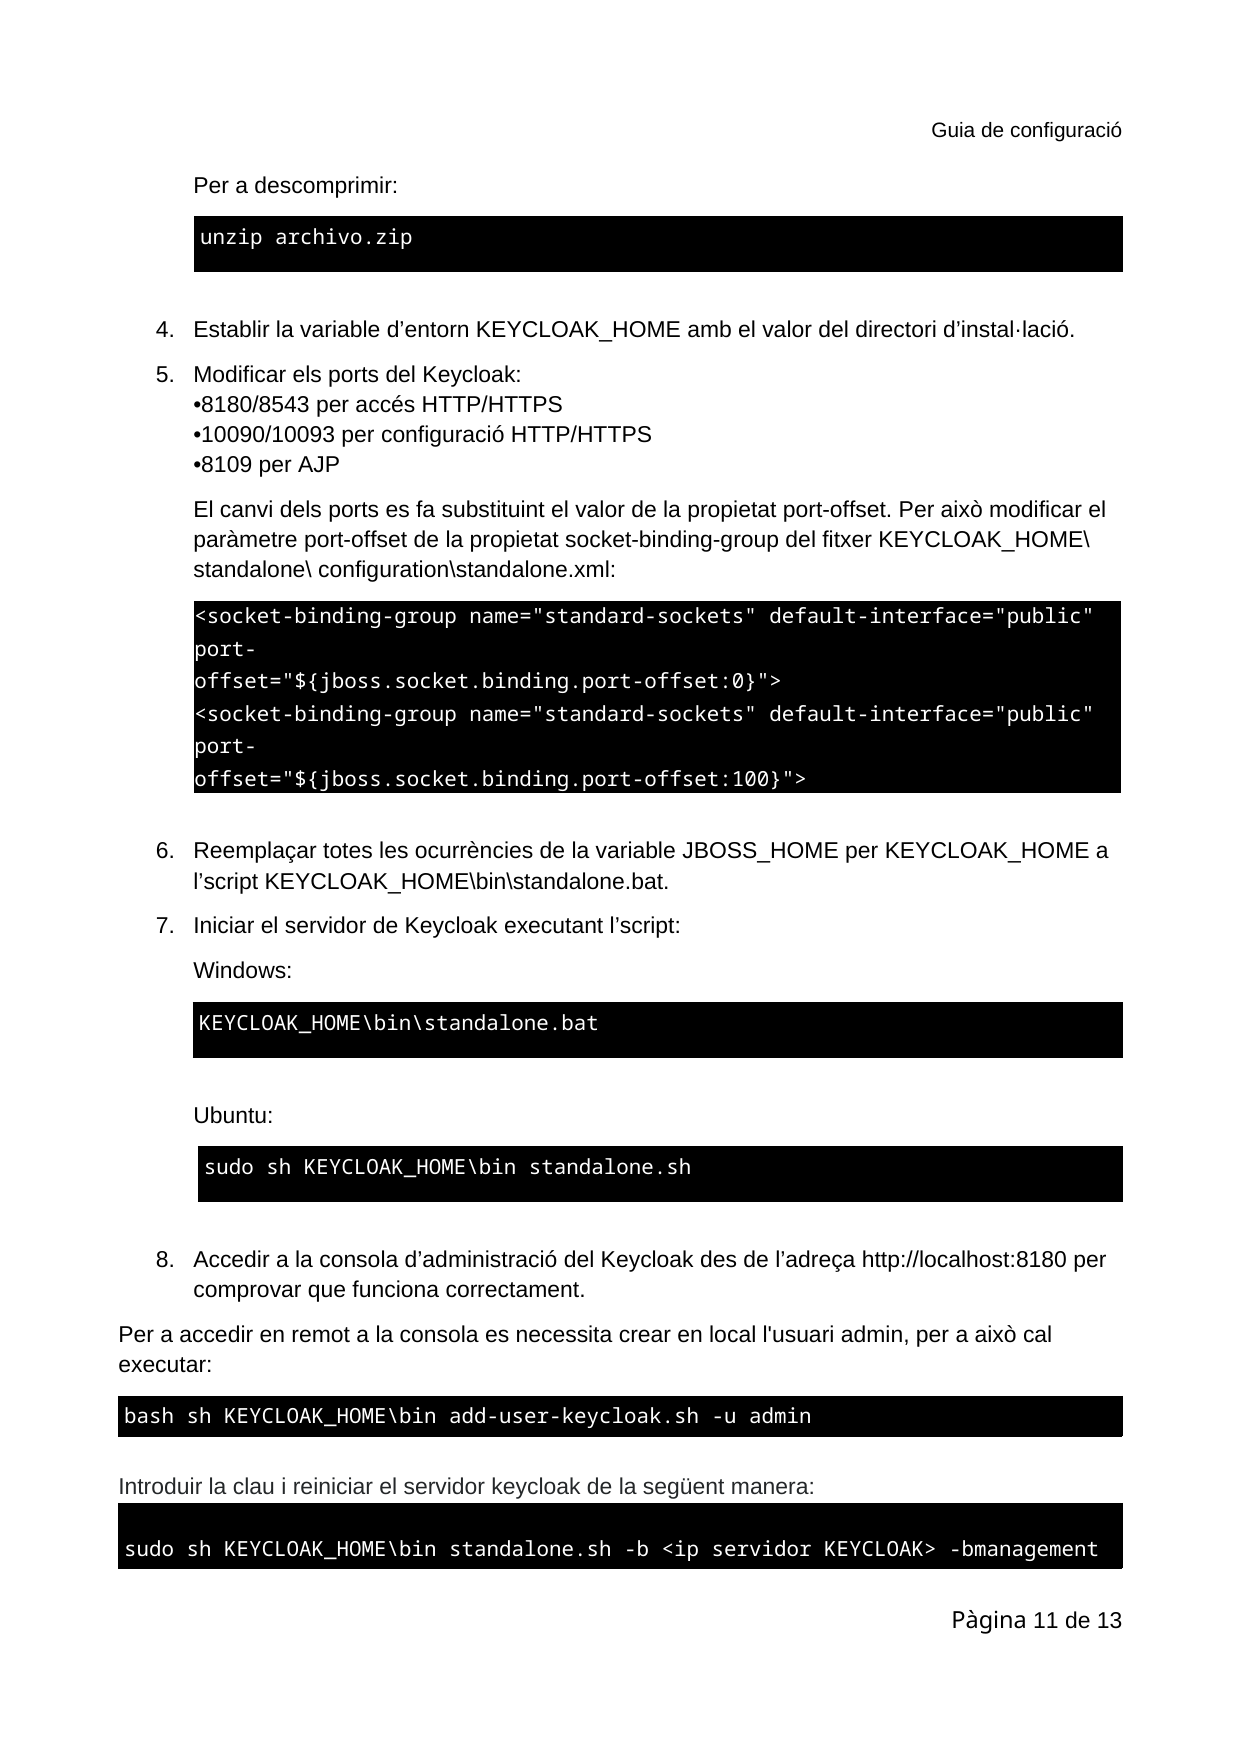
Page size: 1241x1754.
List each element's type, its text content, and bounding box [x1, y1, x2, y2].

table_header KEYCLOAK_HOME\bin\standalone.bat [194, 1003, 1122, 1057]
table_header unzip archivo.zip [195, 217, 1122, 271]
table_header sudo sh KEYCLOAK_HOME\bin standalone.sh [199, 1147, 1122, 1201]
list Establir la variable d’entorn KEYCLOAK_HOME amb el valor del directori d’instal·lació. [156, 316, 1122, 342]
table_header bash sh KEYCLOAK_HOME\bin add-user-keycloak.sh -u admin [119, 1397, 1122, 1436]
text El canvi dels ports es fa substituint el valor de la propietat port-offset. Per això modificar el paràmetre port-offset de la propietat socket-binding-group del fitxer KEYCLOAK_HOME\standalone\ configuration\standalone.xml: [193, 496, 1122, 583]
list Modificar els ports del Keycloak: •8180/8543 per accés HTTP/HTTPS •10090/10093 per configuració HTTP/HTTPS •8109 per AJP [156, 361, 1122, 478]
text Windows: [193, 957, 1122, 984]
text Per a descomprimir: [193, 172, 1122, 198]
text Introduir la clau i reiniciar el servidor keycloak de la següent manera: [118, 1473, 1122, 1499]
table_header sudo sh KEYCLOAK_HOME\bin standalone.sh -b <ip servidor KEYCLOAK> -bmanagement [119, 1504, 1122, 1568]
list Reemplaçar totes les ocurrències de la variable JBOSS_HOME per KEYCLOAK_HOME a l’script KEYCLOAK_HOME\bin\standalone.bat. [156, 837, 1122, 894]
text Per a accedir en remot a la consola es necessita crear en local l'usuari admin, per a això cal executar: [118, 1321, 1122, 1377]
list Accedir a la consola d’administració del Keycloak des de l’adreça http://localhost:8180 per comprovar que funciona correctament. [156, 1246, 1122, 1302]
text Ubuntu: [193, 1102, 1122, 1128]
list Iniciar el servidor de Keycloak executant l’script: [156, 912, 1122, 939]
